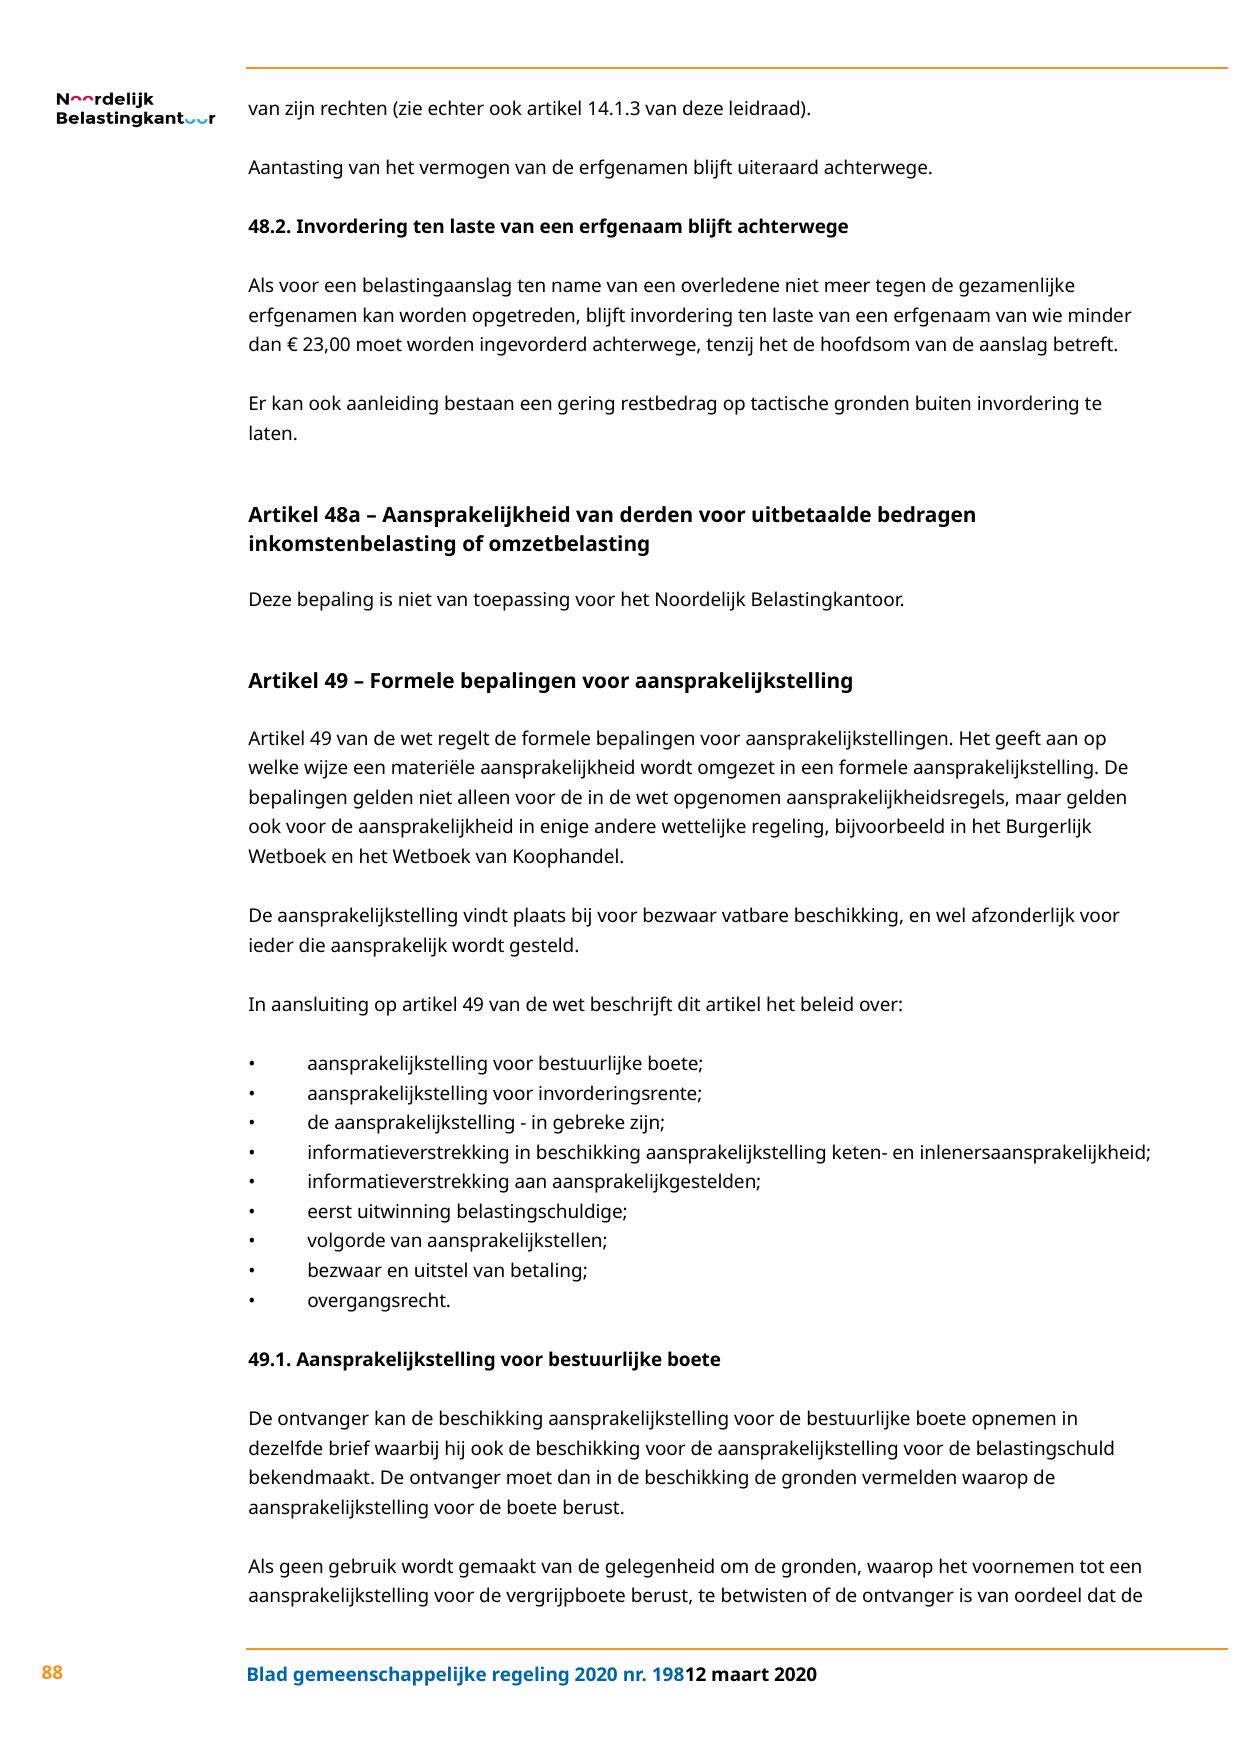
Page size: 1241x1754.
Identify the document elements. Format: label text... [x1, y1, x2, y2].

text Er kan ook aanleiding bestaan een gering restbedrag op tactische gronden buiten invordering te laten. [248, 391, 1152, 446]
text In aansluiting op artikel 49 van de wet beschrijft dit artikel het beleid over: [248, 991, 1152, 1017]
list de aansprakelijkstelling - in gebreke zijn; [248, 1109, 1152, 1135]
text Deze bepaling is niet van toepassing voor het Noordelijk Belastingkantoor. [248, 587, 1152, 612]
text Als geen gebruik wordt gemaakt van de gelegenheid om de gronden, waarop het voornemen tot een aansprakelijkstelling voor de vergrijpboete berust, te betwisten of de ontvanger is van oordeel dat de [248, 1553, 1152, 1608]
list informatieverstrekking aan aansprakelijkgestelden; [248, 1168, 1152, 1194]
text Als voor een belastingaanslag ten name van een overledene niet meer tegen de gezamenlijke erfgenamen kan worden opgetreden, blijft invordering ten laste van een erfgenaam van wie minder dan € 23,00 moet worden ingevorderd achterwege, tenzij het de hoofdsom van de aanslag betreft. [248, 272, 1152, 357]
text De aansprakelijkstelling vindt plaats bij voor bezwaar vatbare beschikking, en wel afzonderlijk voor ieder die aansprakelijk wordt gesteld. [248, 902, 1152, 957]
list overgangsrecht. [248, 1287, 1152, 1312]
text 49.1. Aansprakelijkstelling voor bestuurlijke boete [248, 1346, 1152, 1372]
picture [41, 47, 231, 172]
text Artikel 49 – Formele bepalingen voor aansprakelijkstelling [248, 667, 1152, 695]
list informatieverstrekking in beschikking aansprakelijkstelling keten- en inlenersaansprakelijkheid; [248, 1139, 1152, 1164]
text Artikel 49 van de wet regelt de formele bepalingen voor aansprakelijkstellingen. Het geeft aan op welke wijze een materiële aansprakelijkheid wordt omgezet in een formele aansprakelijkstelling. De bepalingen gelden niet alleen voor de in de wet opgenomen aansprakelijkheidsregels, maar gelden ook voor de aansprakelijkheid in enige andere wettelijke regeling, bijvoorbeeld in het Burgerlijk Wetboek en het Wetboek van Koophandel. [248, 725, 1152, 869]
list eerst uitwinning belastingschuldige; [248, 1198, 1152, 1224]
list volgorde van aansprakelijkstellen; [248, 1228, 1152, 1253]
list aansprakelijkstelling voor invorderingsrente; [248, 1080, 1152, 1105]
text Artikel 48a – Aansprakelijkheid van derden voor uitbetaalde bedragen inkomstenbelasting of omzetbelasting [248, 500, 1152, 557]
list bezwaar en uitstel van betaling; [248, 1257, 1152, 1283]
list aansprakelijkstelling voor bestuurlijke boete; [248, 1050, 1152, 1076]
text De ontvanger kan de beschikking aansprakelijkstelling voor de bestuurlijke boete opnemen in dezelfde brief waarbij hij ook de beschikking voor de aansprakelijkstelling voor de belastingschuld bekendmaakt. De ontvanger moet dan in de beschikking de gronden vermelden waarop de aansprakelijkstelling voor de boete berust. [248, 1405, 1152, 1519]
text 48.2. Invordering ten laste van een erfgenaam blijft achterwege [248, 213, 1152, 239]
text van zijn rechten (zie echter ook artikel 14.1.3 van deze leidraad). [248, 95, 1152, 121]
text Aantasting van het vermogen van de erfgenamen blijft uiteraard achterwege. [248, 154, 1152, 180]
